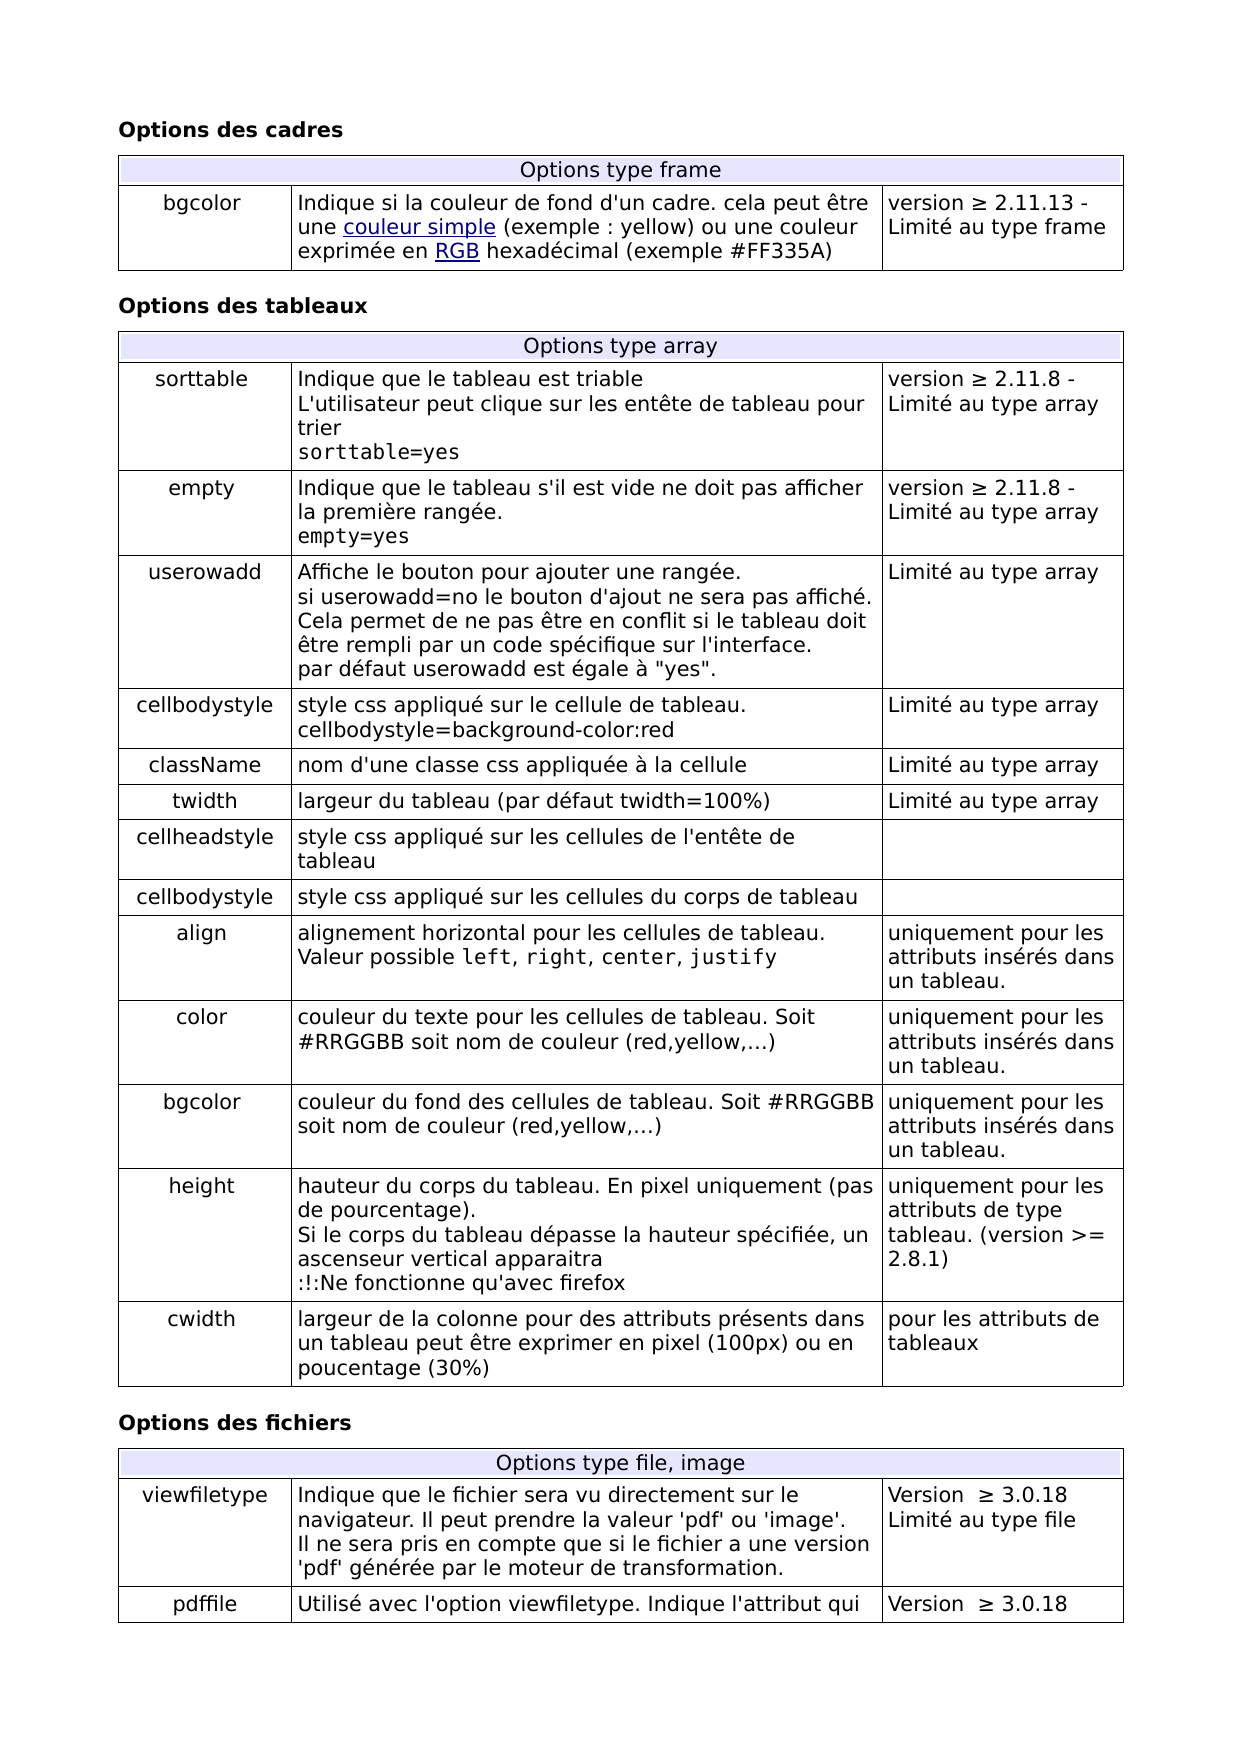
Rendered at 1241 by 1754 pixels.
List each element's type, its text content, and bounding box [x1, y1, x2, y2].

table_cell Indique que le tableau s'il est vide ne doit pas afficher la première rangée. empty=yes [292, 471, 882, 554]
subtitle Options des tableaux [118, 294, 1122, 319]
table_cell Indique que le fichier sera vu directement sur le navigateur. Il peut prendre la valeur 'pdf' ou 'image'. Il ne sera pris en compte que si le fichier a une version 'pdf' générée par le moteur de transformation. [292, 1479, 882, 1586]
table_cell empty [119, 471, 291, 554]
table_cell version ≥ 2.11.8 - Limité au type array [883, 471, 1123, 554]
table_cell height [119, 1169, 291, 1301]
table_cell cellheadstyle [119, 820, 291, 879]
table_cell nom d'une classe css appliquée à la cellule [292, 749, 882, 783]
table_cell uniquement pour les attributs insérés dans un tableau. [883, 1085, 1123, 1168]
table_cell Affiche le bouton pour ajouter une rangée. si userowadd=no le bouton d'ajout ne sera pas affiché. Cela permet de ne pas être en conflit si le tableau doit être rempli par un code spécifique sur l'interface. par défaut userowadd est égale à "yes". [292, 556, 882, 687]
table_cell pour les attributs de tableaux [883, 1302, 1123, 1386]
table_cell Version ≥ 3.0.18 Limité au type file [883, 1479, 1123, 1586]
table_cell [883, 880, 1123, 915]
table_cell hauteur du corps du tableau. En pixel uniquement (pas de pourcentage). Si le corps du tableau dépasse la hauteur spécifiée, un ascenseur vertical apparaitra :!:Ne fonctionne qu'avec firefox [292, 1169, 882, 1301]
table_cell Limité au type array [883, 556, 1123, 687]
table_cell bgcolor [119, 186, 291, 269]
table_cell Indique que le tableau est triable L'utilisateur peut clique sur les entête de tableau pour trier sorttable=yes [292, 363, 882, 470]
table_cell [883, 820, 1123, 879]
table_cell largeur du tableau (par défaut twidth=100%) [292, 785, 882, 819]
table_cell couleur du texte pour les cellules de tableau. Soit #RRGGBB soit nom de couleur (red,yellow,…) [292, 1001, 882, 1084]
table_cell align [119, 916, 291, 999]
table_cell uniquement pour les attributs de type tableau. (version >= 2.8.1) [883, 1169, 1123, 1301]
table_cell version ≥ 2.11.8 - Limité au type array [883, 363, 1123, 470]
table_header Options type frame [119, 156, 1123, 185]
table_cell version ≥ 2.11.13 - Limité au type frame [883, 186, 1123, 269]
table_cell cellbodystyle [119, 880, 291, 915]
table_cell cellbodystyle [119, 689, 291, 748]
subtitle Options des cadres [118, 118, 1122, 142]
table_cell userowadd [119, 556, 291, 687]
table_cell style css appliqué sur le cellule de tableau. cellbodystyle=background-color:red [292, 689, 882, 748]
table_cell Version ≥ 3.0.18 [883, 1587, 1123, 1622]
table_cell sorttable [119, 363, 291, 470]
subtitle Options des fichiers [118, 1411, 1122, 1435]
table_cell viewfiletype [119, 1479, 291, 1586]
table_cell largeur de la colonne pour des attributs présents dans un tableau peut être exprimer en pixel (100px) ou en poucentage (30%) [292, 1302, 882, 1386]
table_cell className [119, 749, 291, 783]
table_cell Utilisé avec l'option viewfiletype. Indique l'attribut qui [292, 1587, 882, 1622]
table_cell Limité au type array [883, 689, 1123, 748]
table_cell bgcolor [119, 1085, 291, 1168]
table_cell uniquement pour les attributs insérés dans un tableau. [883, 916, 1123, 999]
table_cell Limité au type array [883, 749, 1123, 783]
table_cell twidth [119, 785, 291, 819]
table_cell style css appliqué sur les cellules du corps de tableau [292, 880, 882, 915]
table_cell couleur du fond des cellules de tableau. Soit #RRGGBB soit nom de couleur (red,yellow,…) [292, 1085, 882, 1168]
table_cell style css appliqué sur les cellules de l'entête de tableau [292, 820, 882, 879]
table_cell Limité au type array [883, 785, 1123, 819]
table_header Options type array [119, 332, 1123, 362]
table_header Options type file, image [119, 1449, 1123, 1478]
table_cell Indique si la couleur de fond d'un cadre. cela peut être une couleur simple (exemple : yellow) ou une couleur exprimée en RGB hexadécimal (exemple #FF335A) [292, 186, 882, 269]
table_cell alignement horizontal pour les cellules de tableau. Valeur possible left, right, center, justify [292, 916, 882, 999]
table_cell cwidth [119, 1302, 291, 1386]
table_cell uniquement pour les attributs insérés dans un tableau. [883, 1001, 1123, 1084]
table_cell pdffile [119, 1587, 291, 1622]
table_cell color [119, 1001, 291, 1084]
